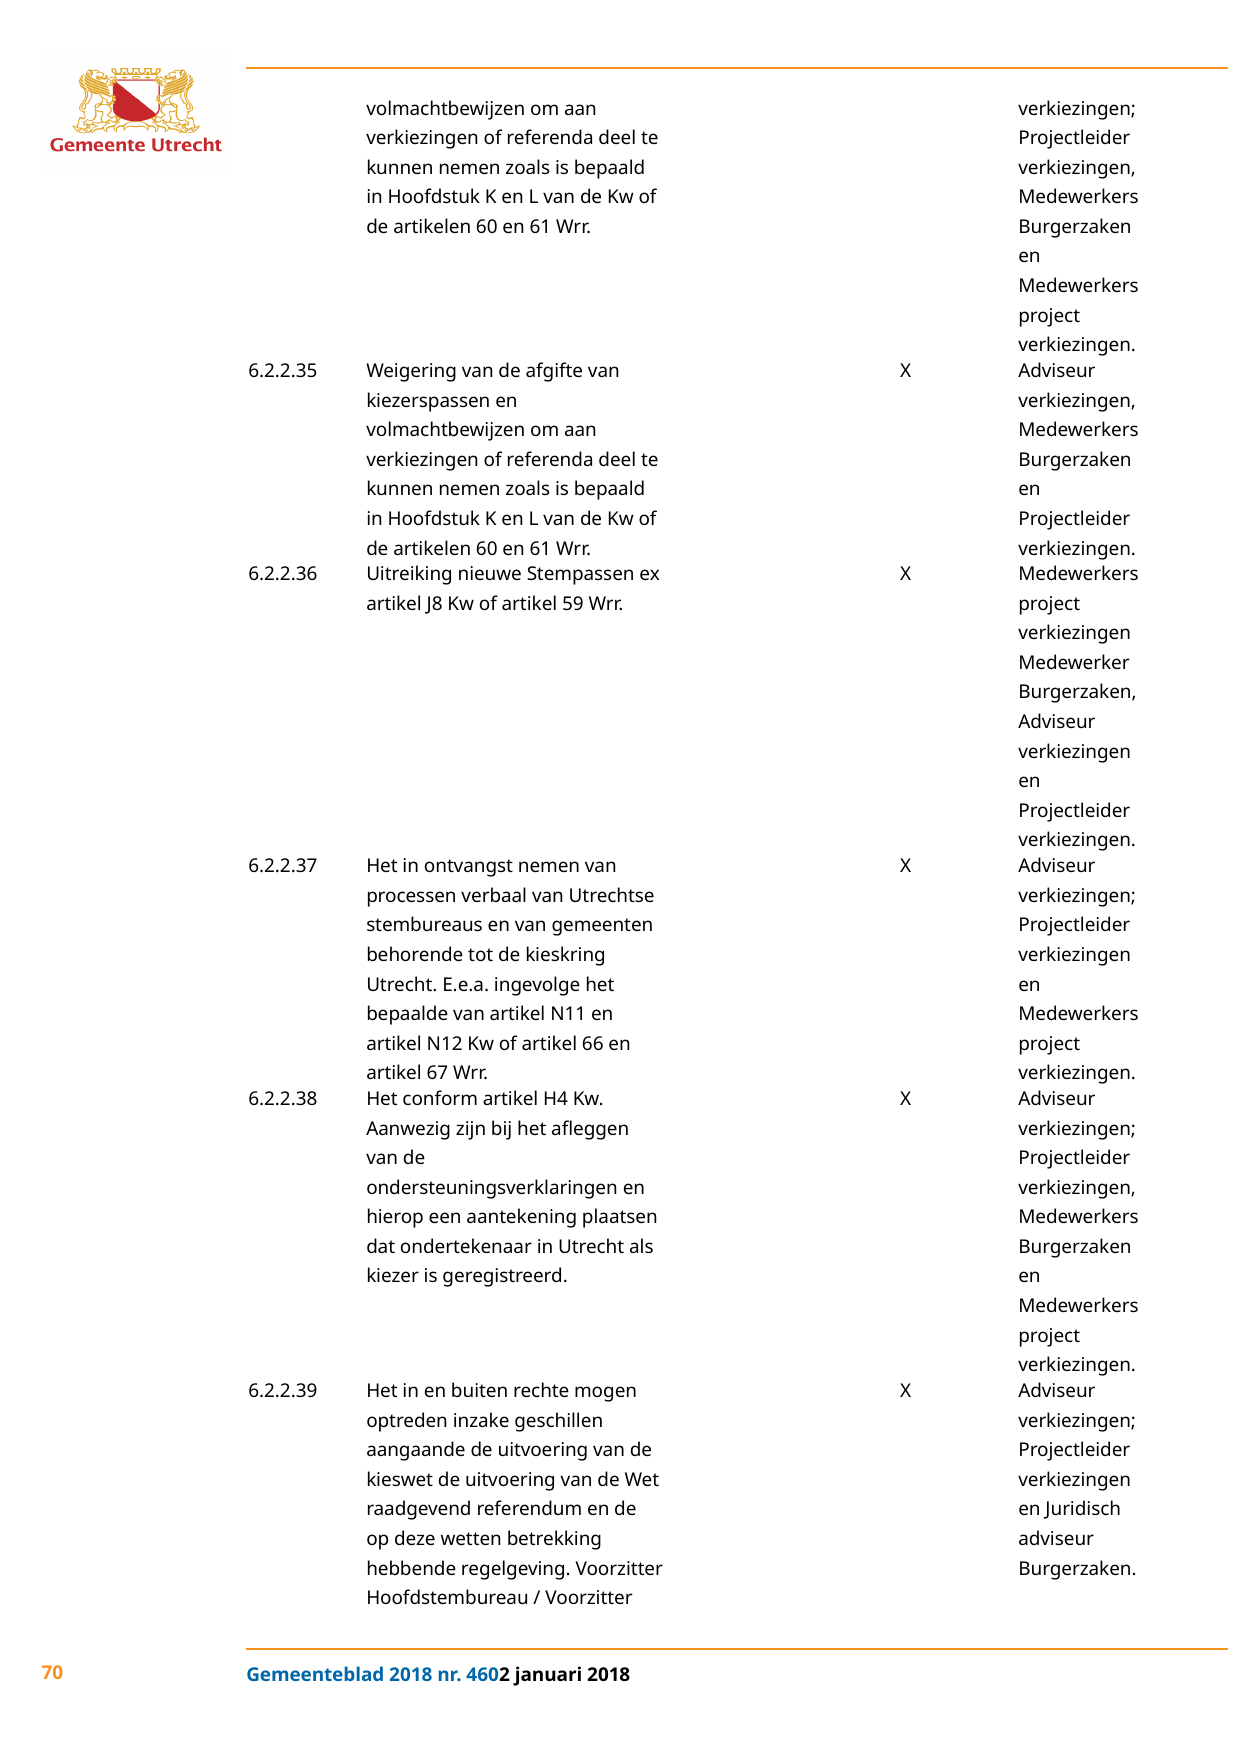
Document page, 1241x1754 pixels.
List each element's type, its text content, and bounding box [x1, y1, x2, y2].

table_cell volmachtbewijzen om aan verkiezingen of referenda deel te kunnen nemen zoals is bepaald in Hoofdstuk K en L van de Kw of de artikelen 60 en 61 Wrr. [366, 95, 664, 357]
table_cell Weigering van de afgifte van kiezerspassen en volmachtbewijzen om aan verkiezingen of referenda deel te kunnen nemen zoals is bepaald in Hoofdstuk K en L van de Kw of de artikelen 60 en 61 Wrr. [366, 357, 664, 560]
table_cell [664, 357, 900, 560]
table_cell 6.2.2.39 [248, 1377, 366, 1610]
picture [41, 47, 231, 172]
table_cell Adviseur verkiezingen; Projectleider verkiezingen en Juridisch adviseur Burgerzaken. [1018, 1377, 1152, 1610]
table_cell verkiezingen; Projectleider verkiezingen, Medewerkers Burgerzaken en Medewerkers project verkiezingen. [1018, 95, 1152, 357]
table_cell Adviseur verkiezingen; Projectleider verkiezingen en Medewerkers project verkiezingen. [1018, 853, 1152, 1085]
table_cell [900, 95, 1018, 357]
table_cell X [900, 357, 1018, 560]
table_cell Het in ontvangst nemen van processen verbaal van Utrechtse stembureaus en van gemeenten behorende tot de kieskring Utrecht. E.e.a. ingevolge het bepaalde van artikel N11 en artikel N12 Kw of artikel 66 en artikel 67 Wrr. [366, 853, 664, 1085]
table_cell X [900, 1085, 1018, 1377]
table_cell Het conform artikel H4 Kw. Aanwezig zijn bij het afleggen van de ondersteuningsverklaringen en hierop een aantekening plaatsen dat ondertekenaar in Utrecht als kiezer is geregistreerd. [366, 1085, 664, 1377]
table_cell [664, 95, 900, 357]
table_cell X [900, 853, 1018, 1085]
table_cell 6.2.2.35 [248, 357, 366, 560]
table_cell X [900, 560, 1018, 852]
table_cell 6.2.2.38 [248, 1085, 366, 1377]
table_cell Uitreiking nieuwe Stempassen ex artikel J8 Kw of artikel 59 Wrr. [366, 560, 664, 852]
table_cell [664, 560, 900, 852]
table_cell 6.2.2.37 [248, 853, 366, 1085]
table_cell [664, 1085, 900, 1377]
table_cell Adviseur verkiezingen; Projectleider verkiezingen, Medewerkers Burgerzaken en Medewerkers project verkiezingen. [1018, 1085, 1152, 1377]
table_cell Medewerkers project verkiezingen Medewerker Burgerzaken, Adviseur verkiezingen en Projectleider verkiezingen. [1018, 560, 1152, 852]
table_cell 6.2.2.36 [248, 560, 366, 852]
table_cell Adviseur verkiezingen, Medewerkers Burgerzaken en Projectleider verkiezingen. [1018, 357, 1152, 560]
table_cell X [900, 1377, 1018, 1610]
table_cell [664, 853, 900, 1085]
table_cell [248, 95, 366, 357]
table_cell Het in en buiten rechte mogen optreden inzake geschillen aangaande de uitvoering van de kieswet de uitvoering van de Wet raadgevend referendum en de op deze wetten betrekking hebbende regelgeving. Voorzitter Hoofdstembureau / Voorzitter [366, 1377, 664, 1610]
table_cell [664, 1377, 900, 1610]
